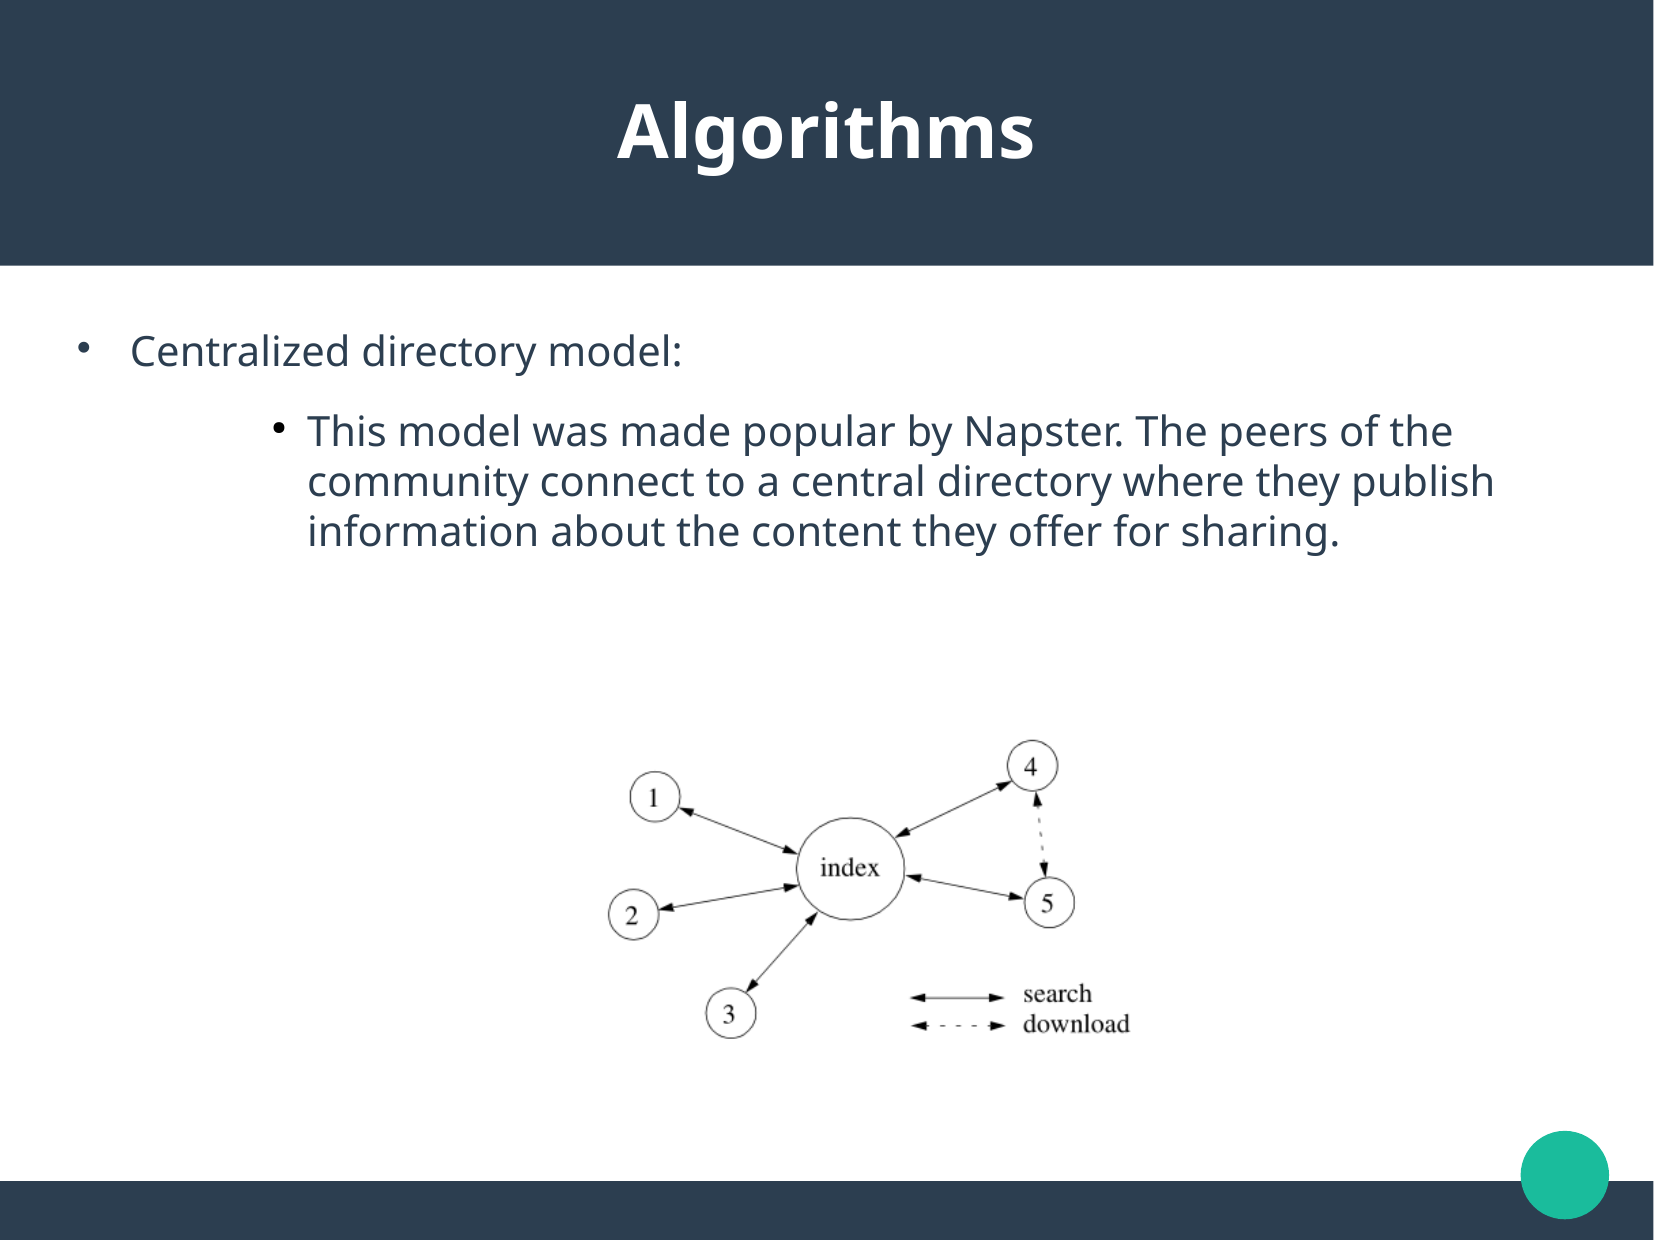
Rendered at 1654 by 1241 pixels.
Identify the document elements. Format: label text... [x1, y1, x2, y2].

text_box Centralized directory model: This model was made popular by Napster. The peers of the community connect to a central directory where they publish information about the content they offer for sharing. [58, 324, 1595, 1152]
picture [566, 684, 1173, 1054]
text_box Algorithms [58, 49, 1595, 207]
